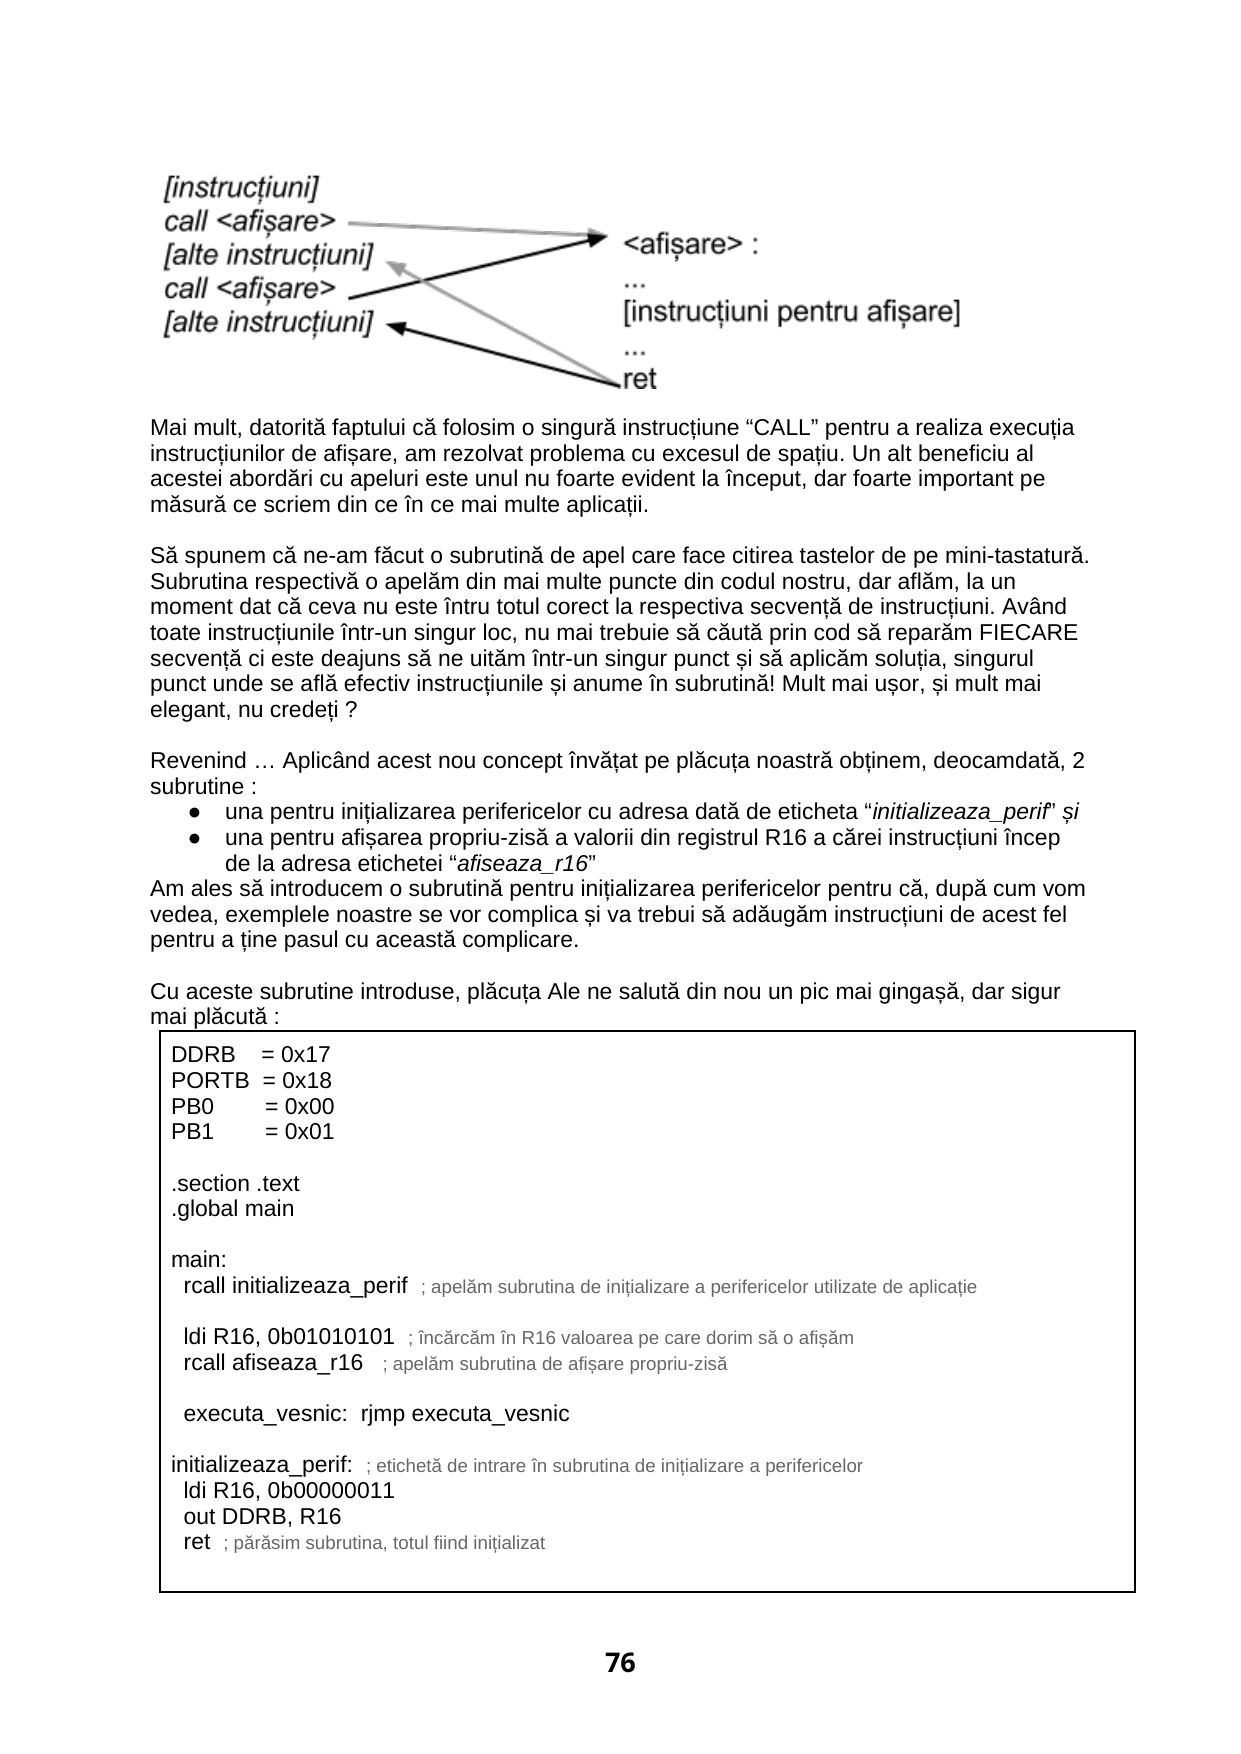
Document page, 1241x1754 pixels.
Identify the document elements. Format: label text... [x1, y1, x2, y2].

table_header DDRB = 0x17 PORTB = 0x18 PB0 = 0x00 PB1 = 0x01 .section .text .global main main: rcall initializeaza_perif ; apelăm subrutina de inițializare a perifericelor utilizate de aplicație ldi R16, 0b01010101 ; încărcăm în R16 valoarea pe care dorim să o afișăm rcall afiseaza_r16 ; apelăm subrutina de afișare propriu-zisă executa_vesnic: rjmp executa_vesnic initializeaza_perif: ; etichetă de intrare în subrutina de inițializare a perifericelor ldi R16, 0b00000011 out DDRB, R16 ret ; părăsim subrutina, totul fiind inițializat [161, 1032, 1134, 1591]
text Revenind … Aplicând acest nou concept învățat pe plăcuța noastră obținem, deocamdată, 2 subrutine : [150, 748, 1090, 799]
picture [150, 150, 960, 389]
text Să spunem că ne-am făcut o subrutină de apel care face citirea tastelor de pe mini-tastatură. Subrutina respectivă o apelăm din mai multe puncte din codul nostru, dar aflăm, la un moment dat că ceva nu este întru totul corect la respectiva secvență de instrucțiuni. Având toate instrucțiunile într-un singur loc, nu mai trebuie să căută prin cod să reparăm FIECARE secvență ci este deajuns să ne uităm într-un singur punct și să aplicăm soluția, singurul punct unde se află efectiv instrucțiunile și anume în subrutină! Mult mai ușor, și mult mai elegant, nu credeți ? [150, 543, 1090, 722]
text Mai mult, datorită faptului că folosim o singură instrucțiune “CALL” pentru a realiza execuția instrucțiunilor de afișare, am rezolvat problema cu excesul de spațiu. Un alt beneficiu al acestei abordări cu apeluri este unul nu foarte evident la început, dar foarte important pe măsură ce scriem din ce în ce mai multe aplicații. [150, 415, 1090, 517]
text Cu aceste subrutine introduse, plăcuța Ale ne salută din nou un pic mai gingașă, dar sigur mai plăcută : [150, 978, 1090, 1030]
list una pentru afișarea propriu-zisă a valorii din registrul R16 a cărei instrucțiuni încep de la adresa etichetei “afiseaza_r16” [187, 825, 1090, 876]
list una pentru inițializarea perifericelor cu adresa dată de eticheta “initializeaza_perif” și [187, 799, 1090, 825]
text Am ales să introducem o subrutină pentru inițializarea perifericelor pentru că, după cum vom vedea, exemplele noastre se vor complica și va trebui să adăugăm instrucțiuni de acest fel pentru a ține pasul cu această complicare. [150, 876, 1090, 953]
